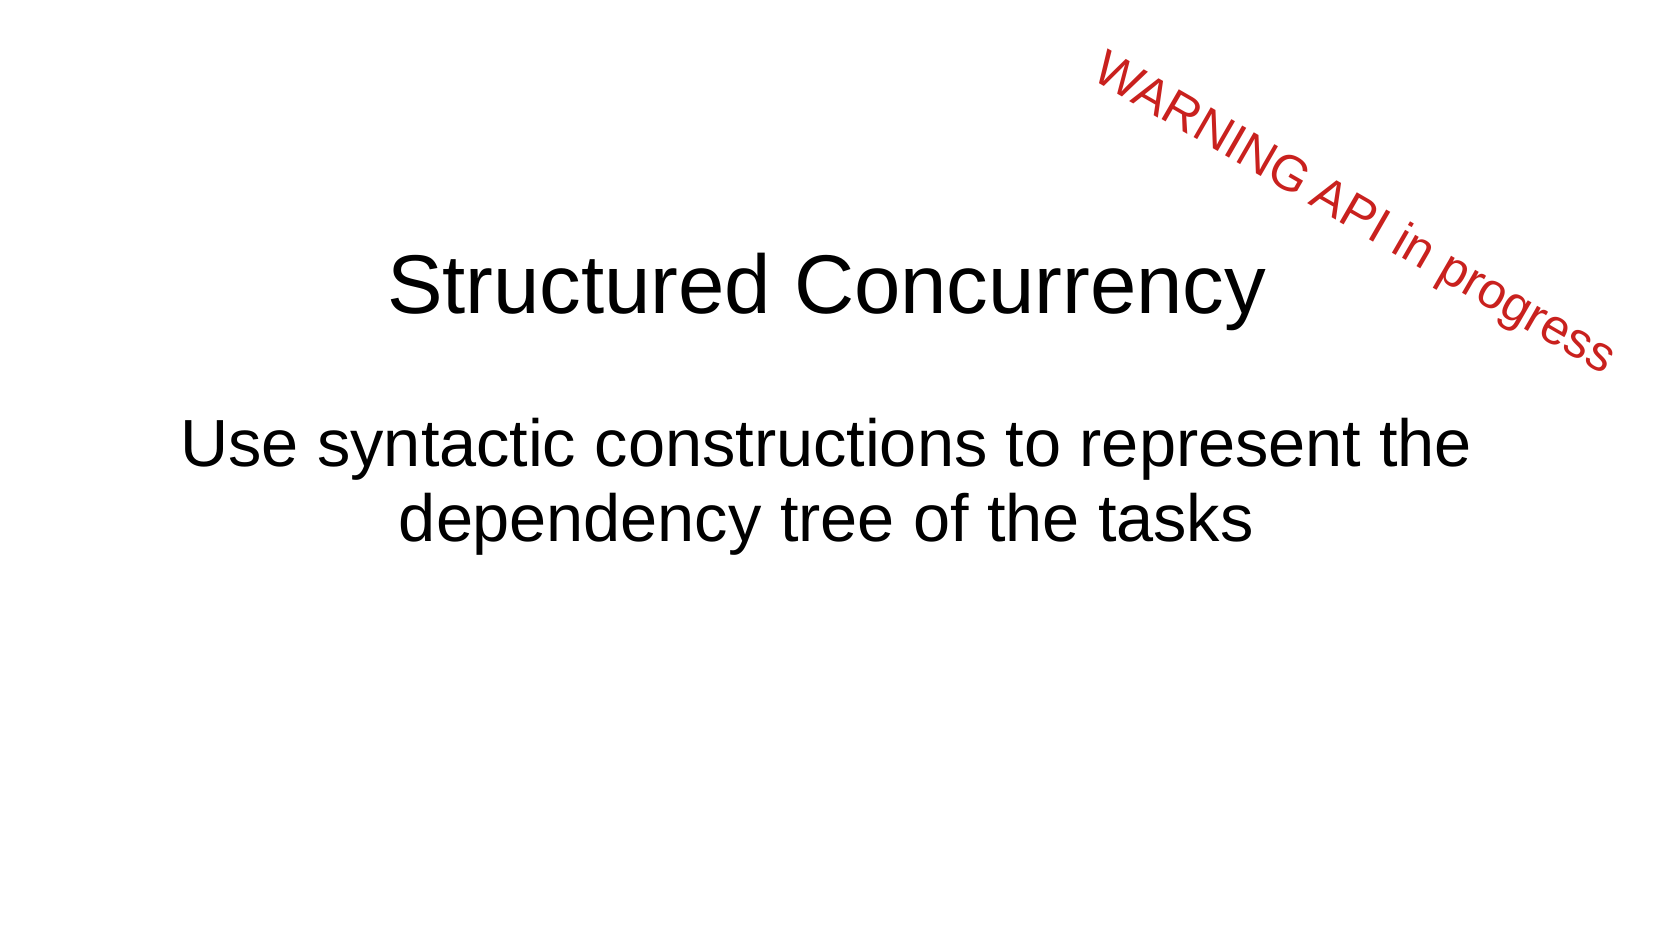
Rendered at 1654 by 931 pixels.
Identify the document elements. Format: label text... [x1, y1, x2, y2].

subtitle Structured Concurrency Use syntactic constructions to represent the dependency tree of the tasks [82, 37, 1571, 757]
text_box WARNING API in progress [1069, 25, 1644, 398]
subtitle Structured Concurrency Use syntactic constructions to represent the dependency tree of the tasks [1126, 37, 1571, 294]
